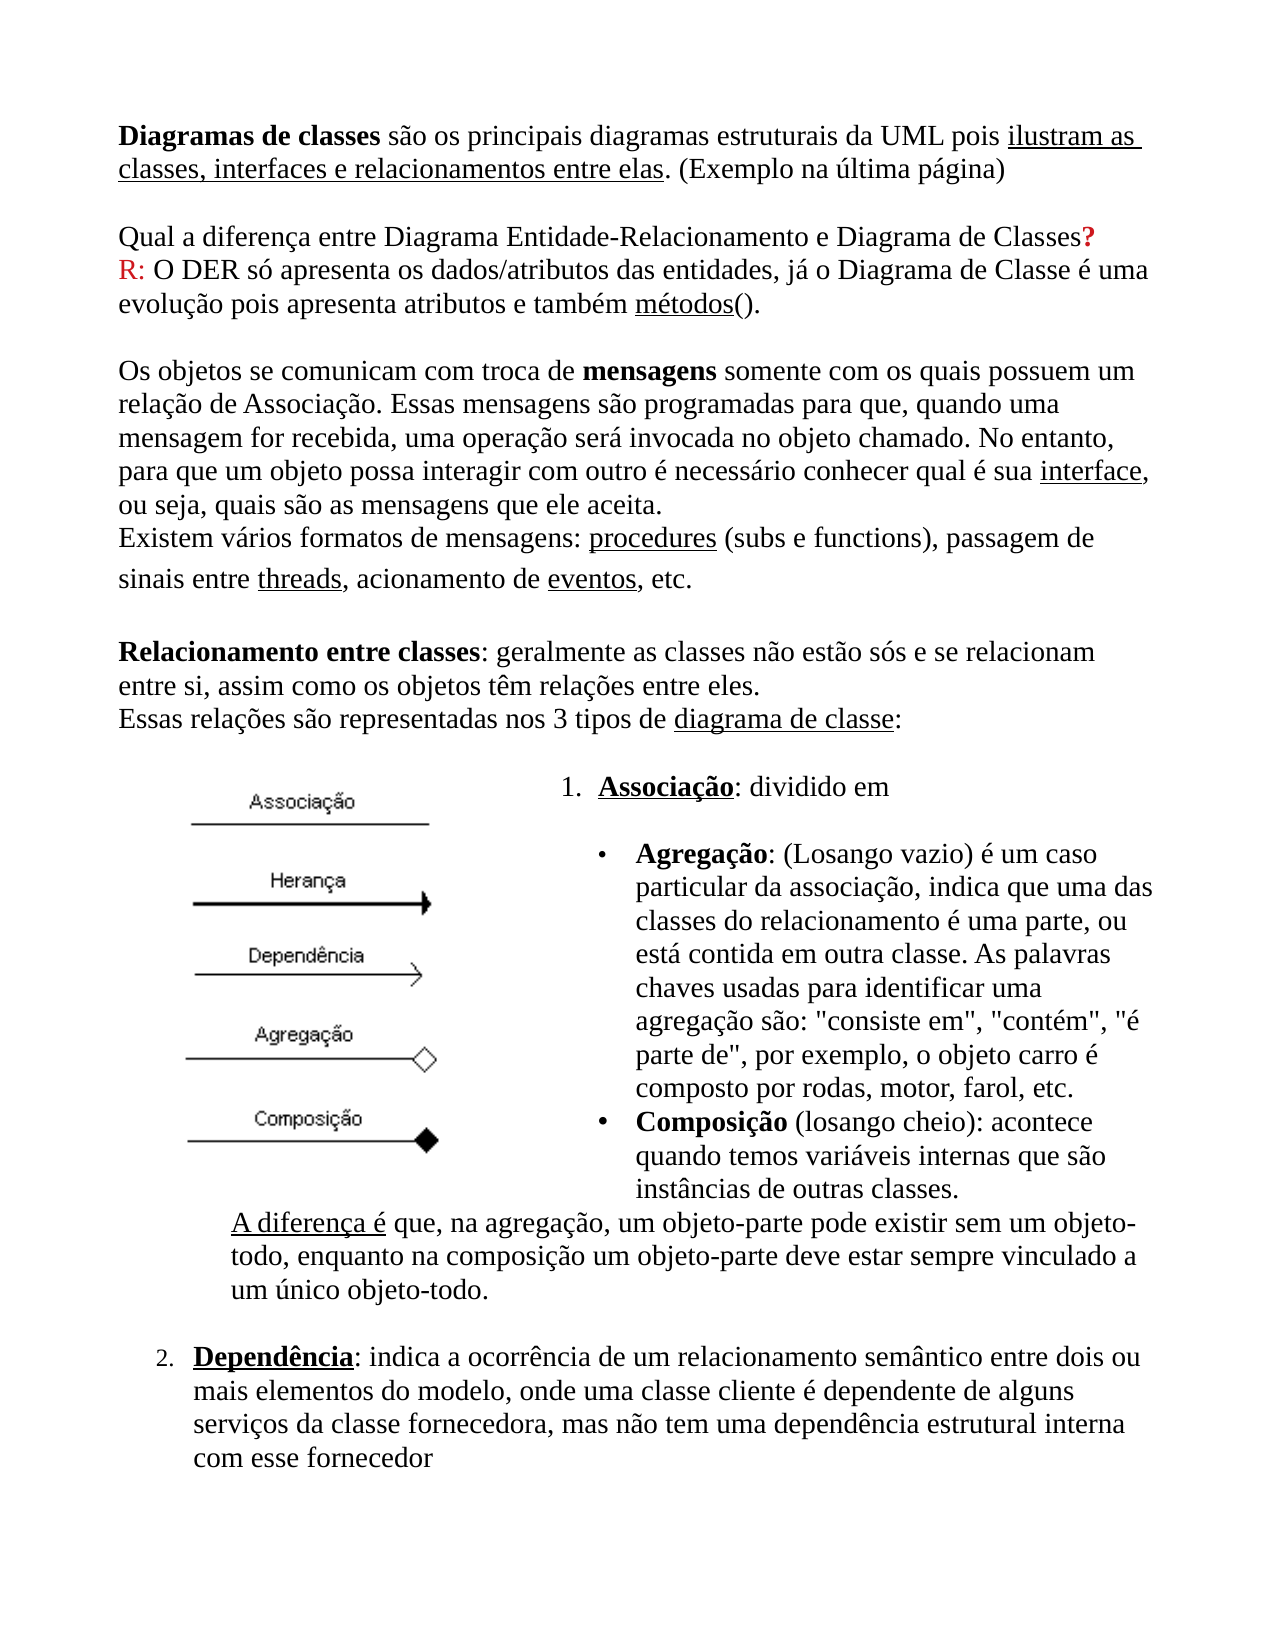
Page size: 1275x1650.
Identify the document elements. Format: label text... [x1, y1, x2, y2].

list Agregação: (Losango vazio) é um caso particular da associação, indica que uma das classes do relacionamento é uma parte, ou está contida em outra classe. As palavras chaves usadas para identificar uma agregação são: "consiste em", "contém", "é parte de", por exemplo, o objeto carro é composto por rodas, motor, farol, etc. [523, 836, 1157, 1104]
text Existem vários formatos de mensagens: procedures (subs e functions), passagem de sinais entre threads, acionamento de eventos, etc. [118, 521, 1157, 594]
text Os objetos se comunicam com troca de mensagens somente com os quais possuem um relação de Associação. Essas mensagens são programadas para que, quando uma mensagem for recebida, uma operação será invocada no objeto chamado. No entanto, para que um objeto possa interagir com outro é necessário conhecer qual é sua interface, ou seja, quais são as mensagens que ele aceita. [118, 353, 1157, 521]
list Composição (losango cheio): acontece quando temos variáveis internas que são instâncias de outras classes. A diferença é que, na agregação, um objeto-parte pode existir sem um objeto-todo, enquanto na composição um objeto-parte deve estar sempre vinculado a um único objeto-todo. [193, 1104, 1157, 1339]
list Associação: dividido em [156, 769, 1157, 836]
text R: O DER só apresenta os dados/atributos das entidades, já o Diagrama de Classe é uma evolução pois apresenta atributos e também métodos(). [118, 252, 1157, 319]
list Dependência: indica a ocorrência de um relacionamento semântico entre dois ou mais elementos do modelo, onde uma classe cliente é dependente de alguns serviços da classe fornecedora, mas não tem uma dependência estrutural interna com esse fornecedor [156, 1339, 1157, 1502]
text Diagramas de classes são os principais diagramas estruturais da UML pois ilustram as classes, interfaces e relacionamentos entre elas. (Exemplo na última página) [118, 118, 1157, 185]
text Qual a diferença entre Diagrama Entidade-Relacionamento e Diagrama de Classes? [118, 219, 1181, 252]
text Relacionamento entre classes: geralmente as classes não estão sós e se relacionam entre si, assim como os objetos têm relações entre eles. Essas relações são representadas nos 3 tipos de diagrama de classe: [118, 634, 1157, 735]
picture [144, 778, 523, 1203]
